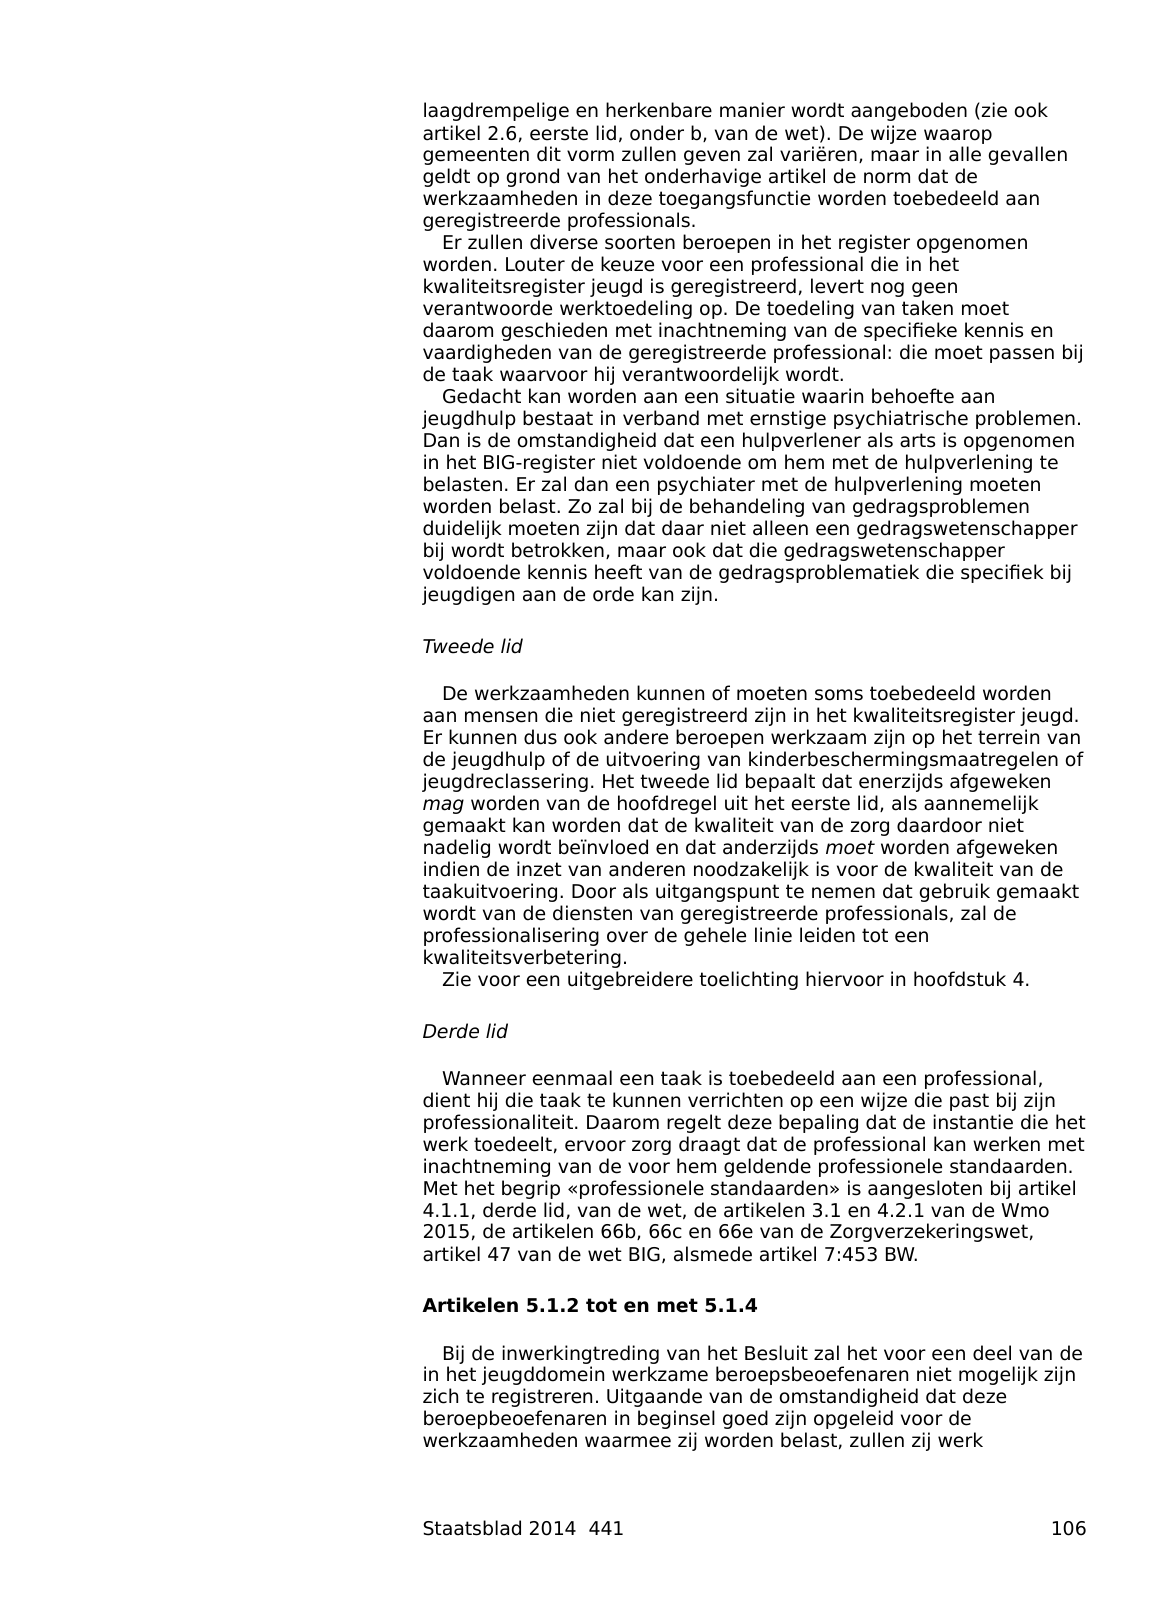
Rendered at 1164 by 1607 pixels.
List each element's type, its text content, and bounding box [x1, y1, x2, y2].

text Er zullen diverse soorten beroepen in het register opgenomen worden. Louter de keuze voor een professional die in het kwaliteitsregister jeugd is geregistreerd, levert nog geen verantwoorde werktoedeling op. De toedeling van taken moet daarom geschieden met inachtneming van de specifieke kennis en vaardigheden van de geregistreerde professional: die moet passen bij de taak waarvoor hij verantwoordelijk wordt. [422, 232, 1087, 386]
text laagdrempelige en herkenbare manier wordt aangeboden (zie ook artikel 2.6, eerste lid, onder b, van de wet). De wijze waarop gemeenten dit vorm zullen geven zal variëren, maar in alle gevallen geldt op grond van het onderhavige artikel de norm dat de werkzaamheden in deze toegangsfunctie worden toebedeeld aan geregistreerde professionals. [422, 100, 1087, 232]
text De werkzaamheden kunnen of moeten soms toebedeeld worden aan mensen die niet geregistreerd zijn in het kwaliteitsregister jeugd. Er kunnen dus ook andere beroepen werkzaam zijn op het terrein van de jeugdhulp of de uitvoering van kinderbeschermingsmaatregelen of jeugdreclassering. Het tweede lid bepaalt dat enerzijds afgeweken mag worden van de hoofdregel uit het eerste lid, als aannemelijk gemaakt kan worden dat de kwaliteit van de zorg daardoor niet nadelig wordt beïnvloed en dat anderzijds moet worden afgeweken indien de inzet van anderen noodzakelijk is voor de kwaliteit van de taakuitvoering. Door als uitgangspunt te nemen dat gebruik gemaakt wordt van de diensten van geregistreerde professionals, zal de professionalisering over de gehele linie leiden tot een kwaliteitsverbetering. [422, 683, 1087, 969]
subtitle Derde lid [422, 1021, 1087, 1043]
text Gedacht kan worden aan een situatie waarin behoefte aan jeugdhulp bestaat in verband met ernstige psychiatrische problemen. Dan is de omstandigheid dat een hulpverlener als arts is opgenomen in het BIG-register niet voldoende om hem met de hulpverlening te belasten. Er zal dan een psychiater met de hulpverlening moeten worden belast. Zo zal bij de behandeling van gedragsproblemen duidelijk moeten zijn dat daar niet alleen een gedragswetenschapper bij wordt betrokken, maar ook dat die gedragswetenschapper voldoende kennis heeft van de gedragsproblematiek die specifiek bij jeugdigen aan de orde kan zijn. [422, 386, 1087, 606]
subtitle Artikelen 5.1.2 tot en met 5.1.4 [422, 1295, 1087, 1317]
text Zie voor een uitgebreidere toelichting hiervoor in hoofdstuk 4. [422, 969, 1087, 991]
text Wanneer eenmaal een taak is toebedeeld aan een professional, dient hij die taak te kunnen verrichten op een wijze die past bij zijn professionaliteit. Daarom regelt deze bepaling dat de instantie die het werk toedeelt, ervoor zorg draagt dat de professional kan werken met inachtneming van de voor hem geldende professionele standaarden. Met het begrip «professionele standaarden» is aangesloten bij artikel 4.1.1, derde lid, van de wet, de artikelen 3.1 en 4.2.1 van de Wmo 2015, de artikelen 66b, 66c en 66e van de Zorgverzekeringswet, artikel 47 van de wet BIG, alsmede artikel 7:453 BW. [422, 1068, 1087, 1265]
text Bij de inwerkingtreding van het Besluit zal het voor een deel van de in het jeugddomein werkzame beroepsbeoefenaren niet mogelijk zijn zich te registreren. Uitgaande van de omstandigheid dat deze beroepbeoefenaren in beginsel goed zijn opgeleid voor de werkzaamheden waarmee zij worden belast, zullen zij werk [422, 1342, 1087, 1452]
subtitle Tweede lid [422, 636, 1087, 658]
